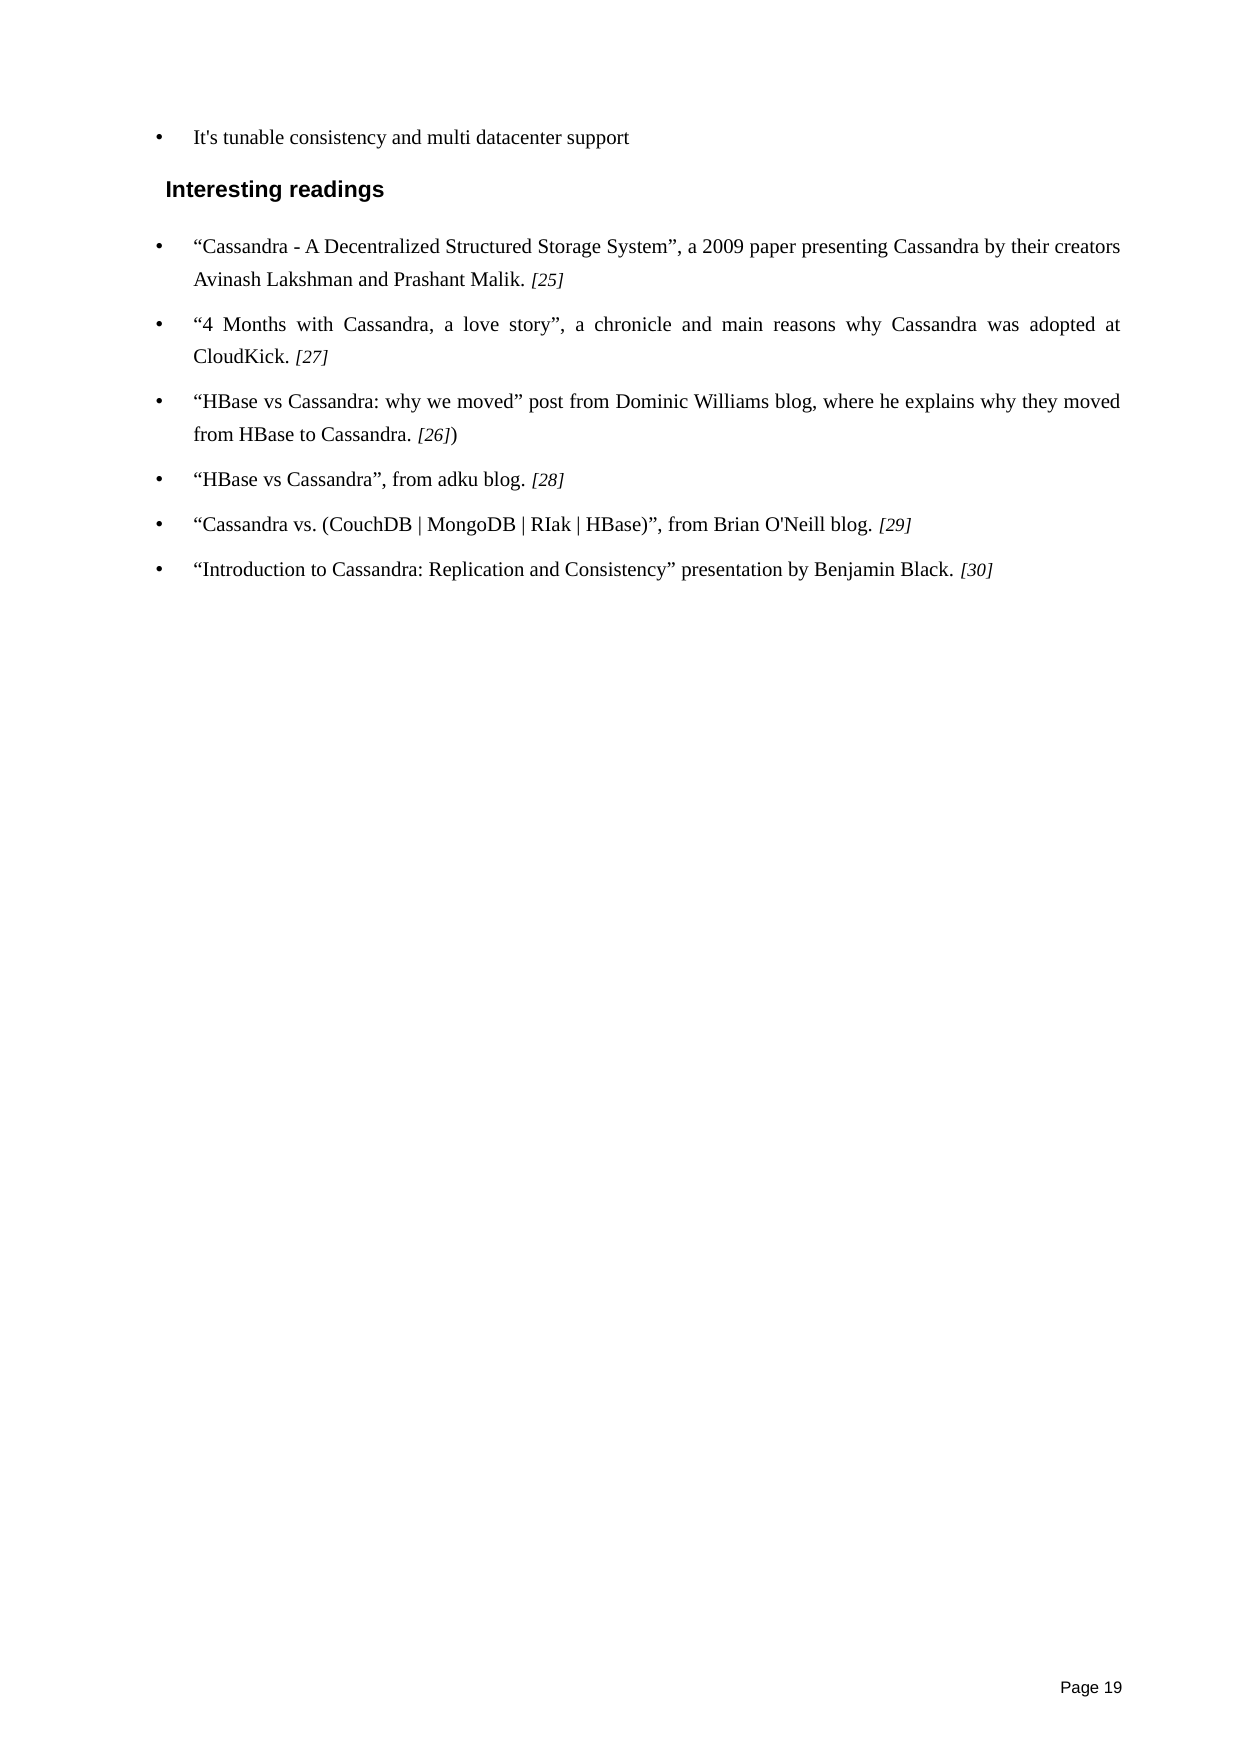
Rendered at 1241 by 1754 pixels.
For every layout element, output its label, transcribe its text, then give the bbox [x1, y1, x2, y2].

list It's tunable consistency and multi datacenter support [156, 118, 1122, 151]
list “HBase vs Cassandra”, from adku blog. [28] [156, 461, 1122, 493]
list “Cassandra vs. (CouchDB | MongoDB | RIak | HBase)”, from Brian O'Neill blog. [29] [156, 506, 1122, 538]
list “Introduction to Cassandra: Replication and Consistency” presentation by Benjamin Black. [30] [156, 551, 1122, 583]
list “4 Months with Cassandra, a love story”, a chronicle and main reasons why Cassandra was adopted at CloudKick. [27] [156, 306, 1122, 371]
list “HBase vs Cassandra: why we moved” post from Dominic Williams blog, where he explains why they moved from HBase to Cassandra. [26]) [156, 383, 1122, 448]
list “Cassandra - A Decentralized Structured Storage System”, a 2009 paper presenting Cassandra by their creators Avinash Lakshman and Prashant Malik. [25] [156, 228, 1122, 293]
subtitle Interesting readings [165, 176, 1122, 202]
